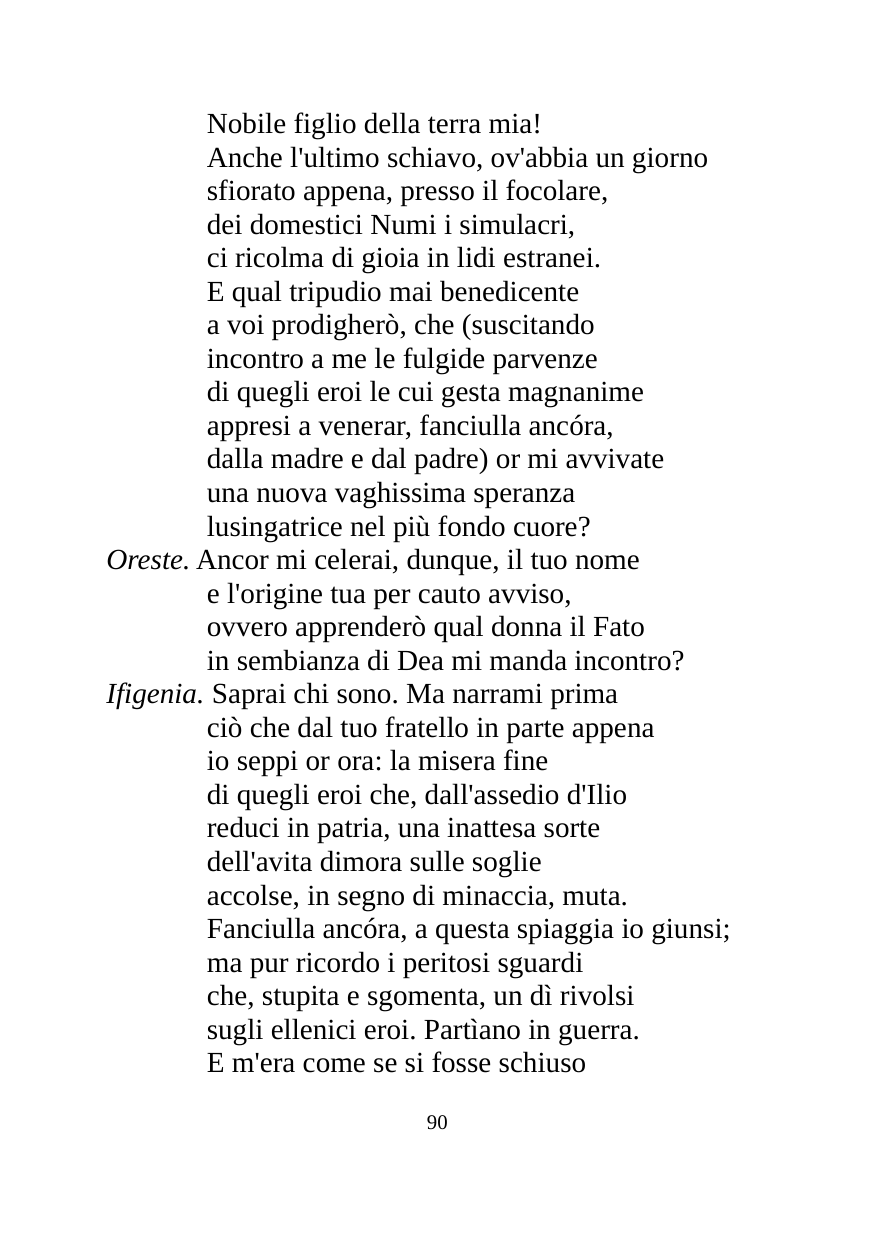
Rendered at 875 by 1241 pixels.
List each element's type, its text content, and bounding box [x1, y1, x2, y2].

text Nobile figlio della terra mia! Anche l'ultimo schiavo, ov'abbia un giorno sfiorato appena, presso il focolare, dei domestici Numi i simulacri, ci ricolma di gioia in lidi estranei. E qual tripudio mai benedicente a voi prodigherò, che (suscitando incontro a me le fulgide parvenze di quegli eroi le cui gesta magnanime appresi a venerar, fanciulla ancóra, dalla madre e dal padre) or mi avvivate una nuova vaghissima speranza lusingatrice nel più fondo cuore? [106, 106, 768, 542]
text Oreste. Ancor mi celerai, dunque, il tuo nome e l'origine tua per cauto avviso, ovvero apprenderò qual donna il Fato in sembianza di Dea mi manda incontro? [106, 542, 768, 676]
text Ifigenia. Saprai chi sono. Ma narrami prima ciò che dal tuo fratello in parte appena io seppi or ora: la misera fine di quegli eroi che, dall'assedio d'Ilio reduci in patria, una inattesa sorte dell'avita dimora sulle soglie accolse, in segno di minaccia, muta. Fanciulla ancóra, a questa spiaggia io giunsi; ma pur ricordo i peritosi sguardi che, stupita e sgomenta, un dì rivolsi sugli ellenici eroi. Partìano in guerra. E m'era come se si fosse schiuso [106, 676, 768, 1079]
